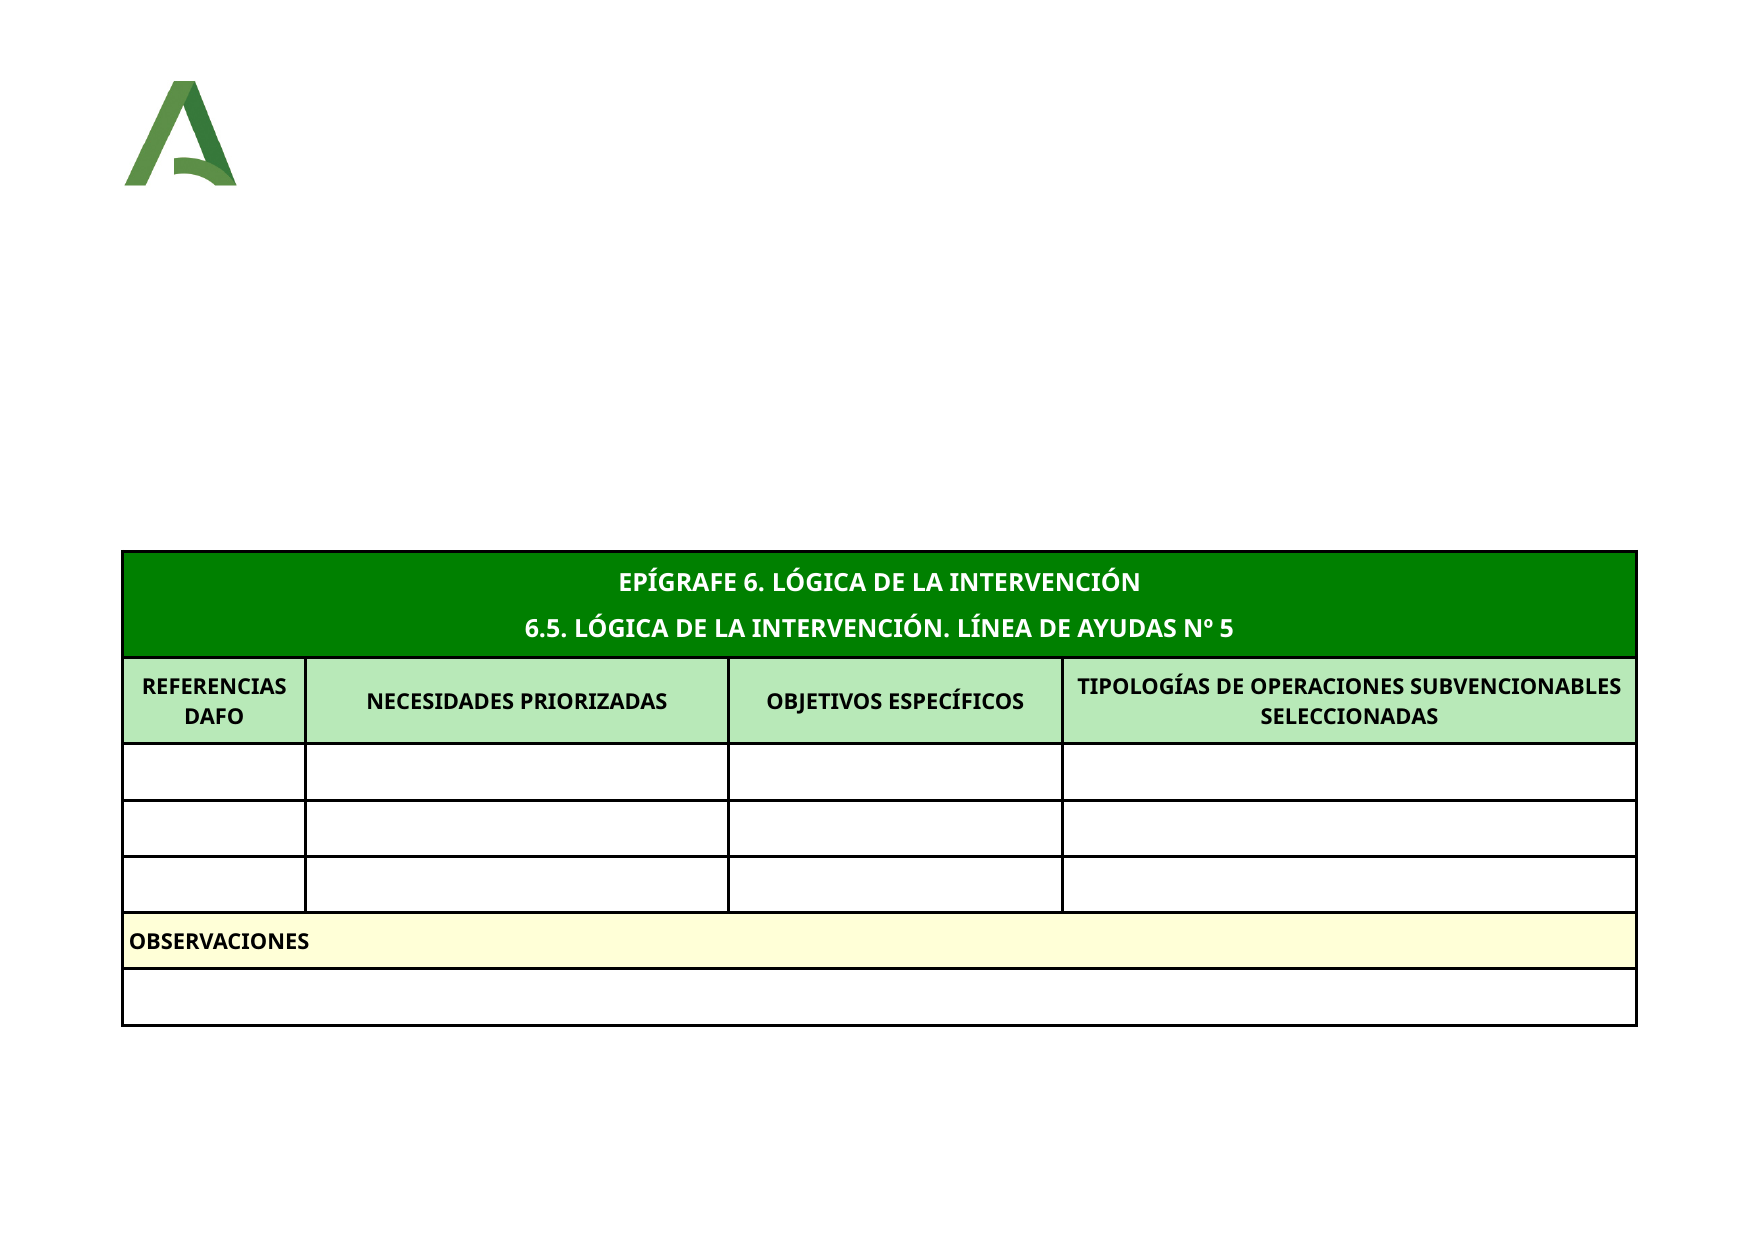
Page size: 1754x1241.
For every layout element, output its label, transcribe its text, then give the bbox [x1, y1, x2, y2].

table_cell [124, 858, 304, 911]
table_cell TIPOLOGÍAS DE OPERACIONES SUBVENCIONABLES SELECCIONADAS [1064, 659, 1635, 742]
table_cell OBJETIVOS ESPECÍFICOS [730, 659, 1061, 742]
table_cell [1064, 802, 1635, 855]
table_cell OBSERVACIONES [124, 914, 1635, 967]
table_cell [730, 745, 1061, 798]
table_cell [307, 858, 727, 911]
table_cell [307, 802, 727, 855]
table_cell [124, 802, 304, 855]
picture [118, 75, 243, 192]
table_cell REFERENCIAS DAFO [124, 659, 304, 742]
table_cell [307, 745, 727, 798]
table_header EPÍGRAFE 6. LÓGICA DE LA INTERVENCIÓN 6.5. LÓGICA DE LA INTERVENCIÓN. LÍNEA DE AYUDAS Nº 5 [124, 553, 1635, 656]
table_cell [730, 858, 1061, 911]
table_cell NECESIDADES PRIORIZADAS [307, 659, 727, 742]
table_cell [730, 802, 1061, 855]
table_cell [124, 745, 304, 798]
table_cell [124, 970, 1635, 1023]
table_cell [1064, 858, 1635, 911]
table_cell [1064, 745, 1635, 798]
